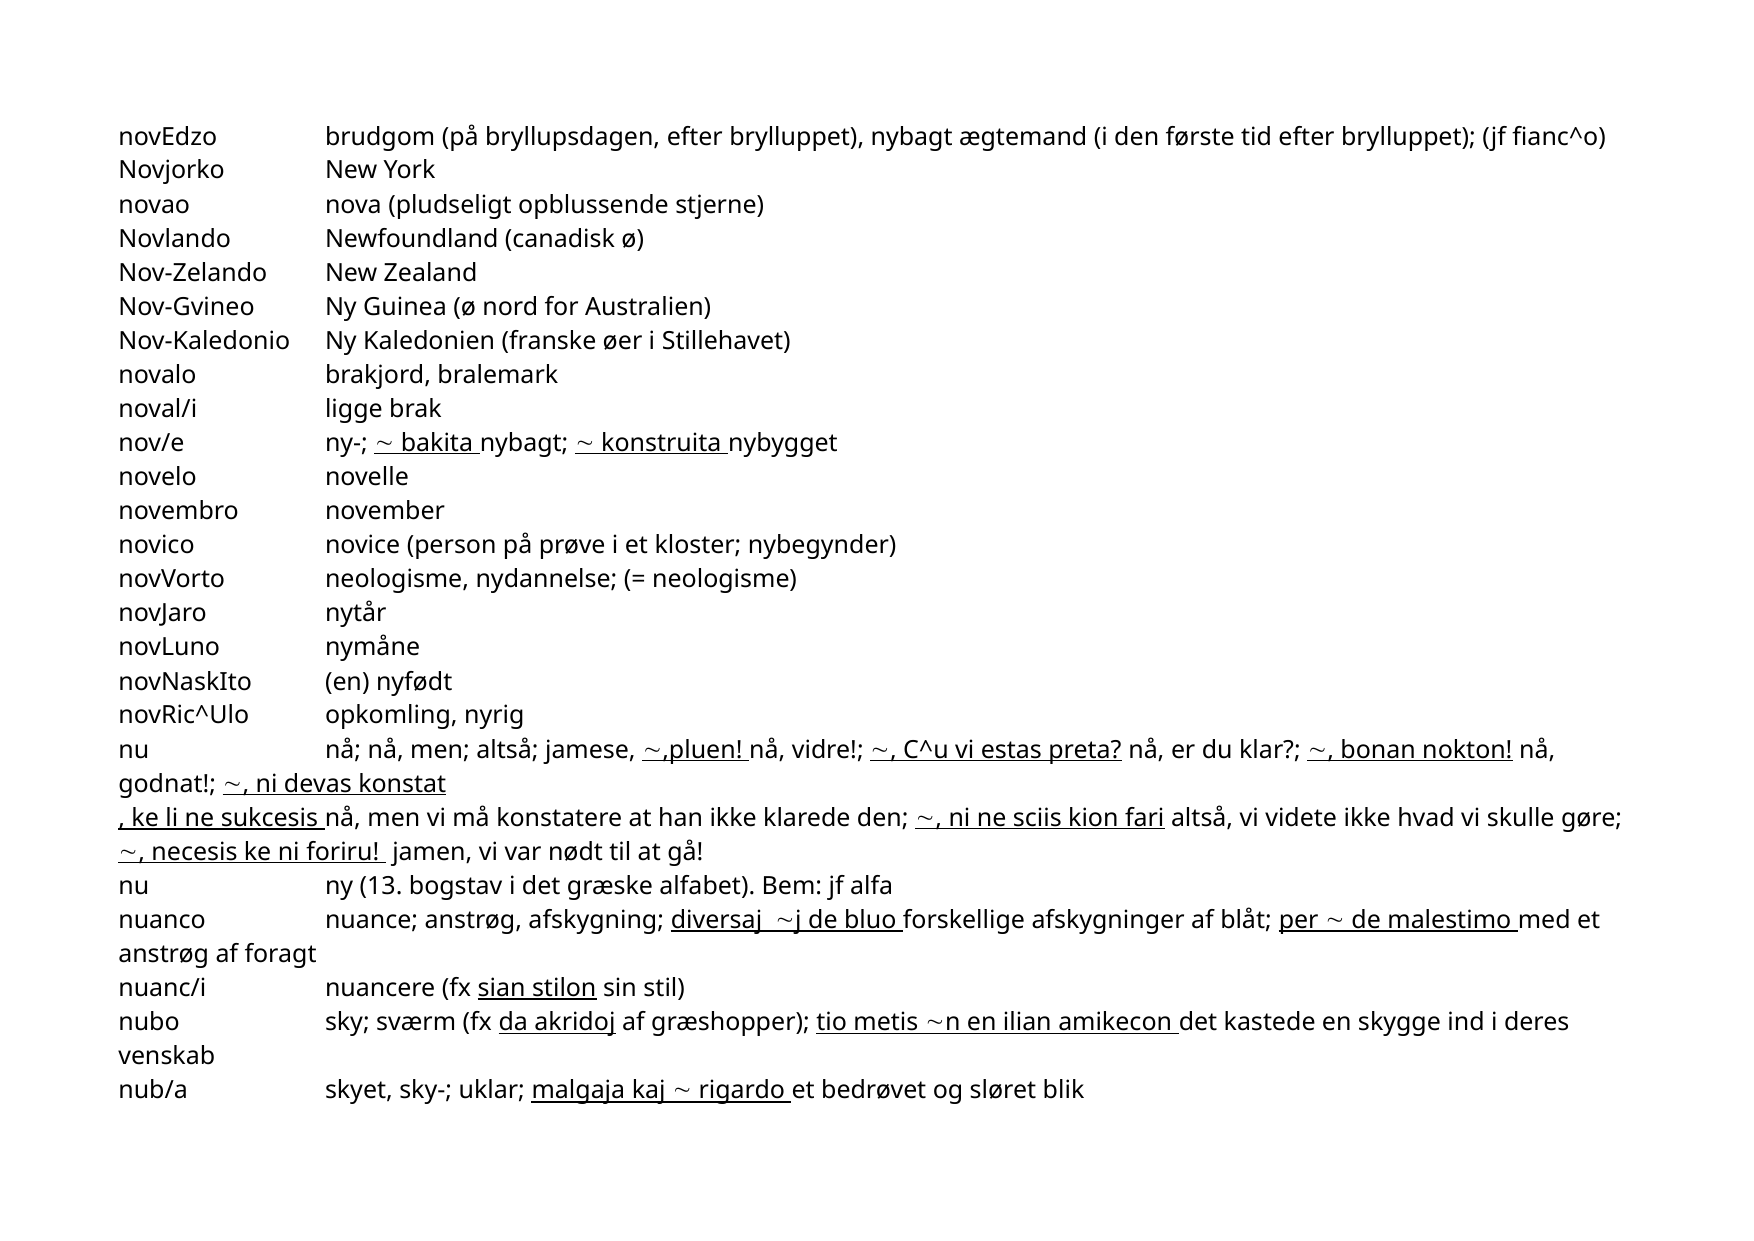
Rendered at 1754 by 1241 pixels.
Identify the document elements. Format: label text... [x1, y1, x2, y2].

text Novjorko New York [118, 152, 1636, 186]
text nuanco nuance; anstrøg, afskygning; diversaj j de bluo forskellige afskygninger af blåt; per  de malestimo med et anstrøg af foragt [118, 902, 1636, 970]
text novVorto neologisme, nydannelse; (= neologisme) [118, 561, 1636, 595]
text nov/e ny-;  bakita nybagt;  konstruita nybygget [118, 425, 1636, 459]
text nu ny (13. bogstav i det græske alfabet). Bem: jf alfa [118, 867, 1636, 902]
text novEdzo brudgom (på bryllupsdagen, efter brylluppet), nybagt ægtemand (i den første tid efter brylluppet); (jf fianc^o) [118, 118, 1636, 152]
text novelo novelle [118, 459, 1636, 493]
text novalo brakjord, bralemark [118, 357, 1636, 391]
text novembro november [118, 493, 1636, 527]
text nubo sky; sværm (fx da akridoj af græshopper); tio metis n en ilian amikecon det kastede en skygge ind i deres venskab [118, 1004, 1636, 1072]
text novRic^Ulo opkomling, nyrig [118, 697, 1636, 731]
text nub/a skyet, sky-; uklar; malgaja kaj  rigardo et bedrøvet og sløret blik [118, 1072, 1636, 1106]
text , ke li ne sukcesis nå, men vi må konstatere at han ikke klarede den; , ni ne sciis kion fari altså, vi videte ikke hvad vi skulle gøre; , necesis ke ni foriru! jamen, vi var nødt til at gå! [118, 799, 1636, 867]
text novNaskIto (en) nyfødt [118, 663, 1636, 697]
text nuanc/i nuancere (fx sian stilon sin stil) [118, 970, 1636, 1004]
text novJaro nytår [118, 595, 1636, 629]
text novLuno nymåne [118, 629, 1636, 663]
text noval/i ligge brak [118, 391, 1636, 425]
text novao nova (pludseligt opblussende stjerne) [118, 186, 1636, 220]
text Nov-Zelando New Zealand [118, 254, 1636, 288]
text nu nå; nå, men; altså; jamese, ,pluen! nå, vidre!; , C^u vi estas preta? nå, er du klar?; , bonan nokton! nå, godnat!; , ni devas konstat [118, 731, 1636, 799]
text Nov-Kaledonio Ny Kaledonien (franske øer i Stillehavet) [118, 322, 1636, 357]
text Nov-Gvineo Ny Guinea (ø nord for Australien) [118, 288, 1636, 322]
text Novlando Newfoundland (canadisk ø) [118, 220, 1636, 254]
text novico novice (person på prøve i et kloster; nybegynder) [118, 527, 1636, 561]
